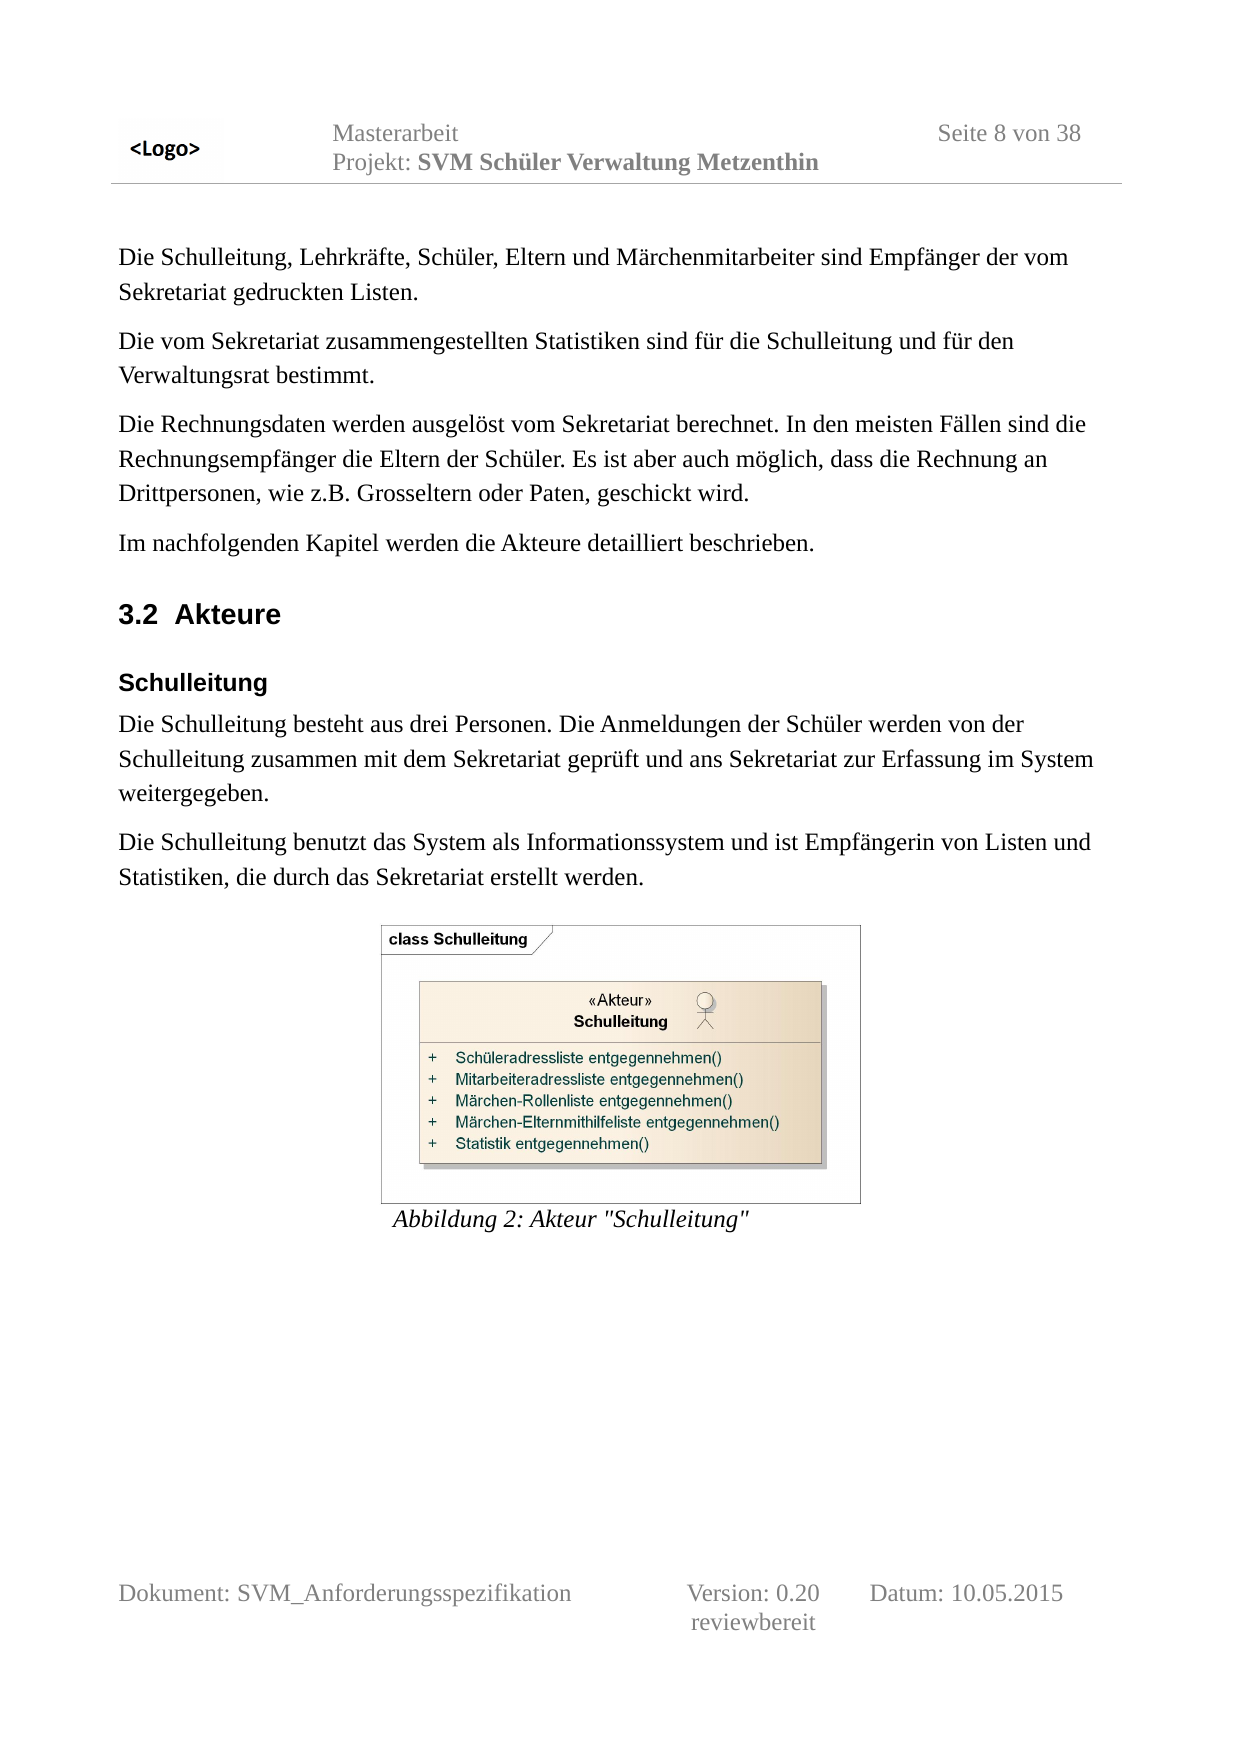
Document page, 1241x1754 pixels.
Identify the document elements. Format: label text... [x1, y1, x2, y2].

picture [379, 923, 862, 1205]
text Die vom Sekretariat zusammengestellten Statistiken sind für die Schulleitung und für den Verwaltungsrat bestimmt. [118, 326, 1122, 389]
text Die Schulleitung benutzt das System als Informationssystem und ist Empfängerin von Listen und Statistiken, die durch das Sekretariat erstellt werden. [118, 827, 1122, 891]
text Die Schulleitung, Lehrkräfte, Schüler, Eltern und Märchenmitarbeiter sind Empfänger der vom Sekretariat gedruckten Listen. [118, 242, 1122, 306]
text Die Rechnungsdaten werden ausgelöst vom Sekretariat berechnet. In den meisten Fällen sind die Rechnungsempfänger die Eltern der Schüler. Es ist aber auch möglich, dass die Rechnung an Drittpersonen, wie z.B. Grosseltern oder Paten, geschickt wird. [118, 409, 1122, 507]
text Abbildung 2: Akteur "Schulleitung" [393, 1205, 847, 1233]
subtitle Akteure [118, 597, 1122, 631]
text Die Schulleitung besteht aus drei Personen. Die Anmeldungen der Schüler werden von der Schulleitung zusammen mit dem Sekretariat geprüft und ans Sekretariat zur Erfassung im System weitergegeben. [118, 709, 1122, 807]
subtitle Schulleitung [118, 668, 1122, 697]
picture [118, 118, 224, 183]
text Im nachfolgenden Kapitel werden die Akteure detailliert beschrieben. [118, 528, 1122, 556]
